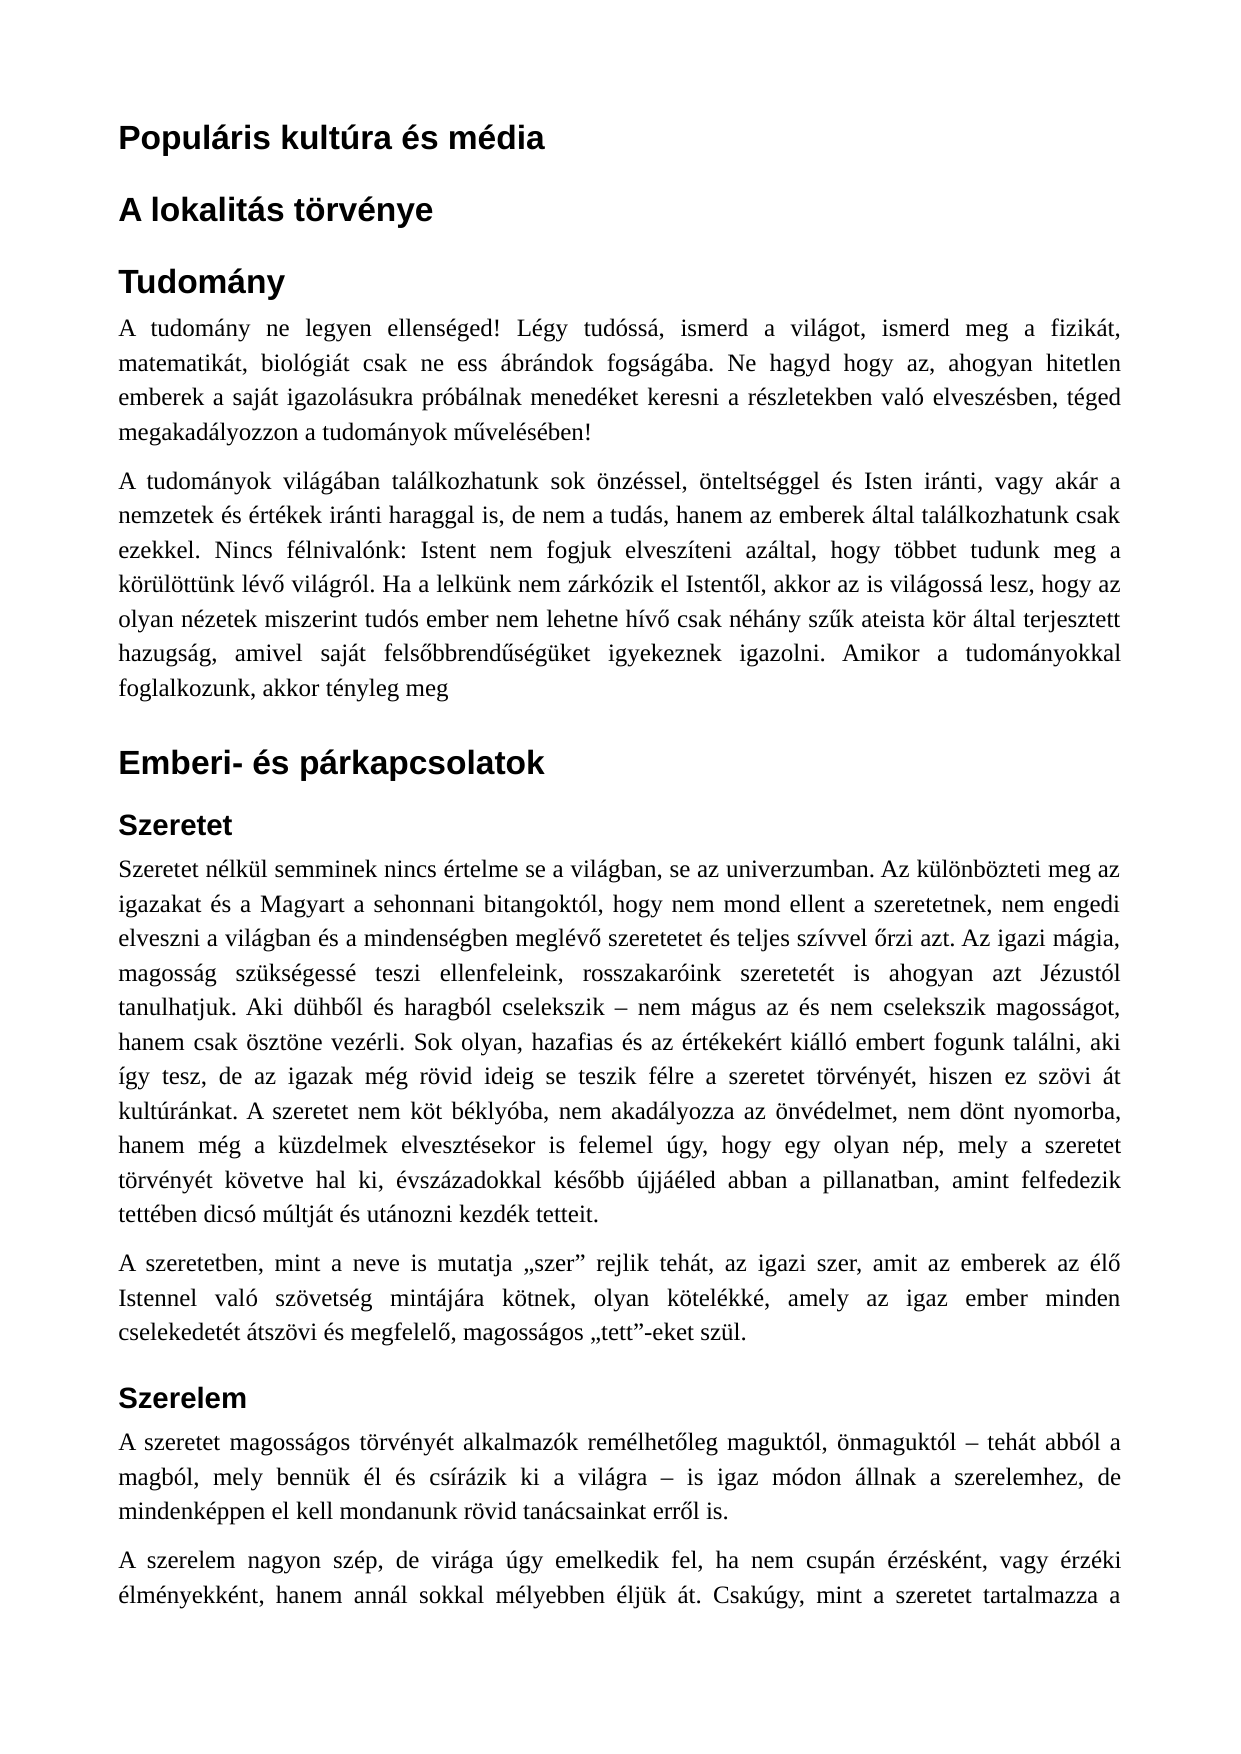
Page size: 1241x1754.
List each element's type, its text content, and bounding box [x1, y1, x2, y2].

subtitle Populáris kultúra és média [118, 118, 1122, 157]
text A tudomány ne legyen ellenséged! Légy tudóssá, ismerd a világot, ismerd meg a fizikát, matematikát, biológiát csak ne ess ábrándok fogságába. Ne hagyd hogy az, ahogyan hitetlen emberek a saját igazolásukra próbálnak menedéket keresni a részletekben való elveszésben, téged megakadályozzon a tudományok művelésében! [118, 313, 1122, 445]
subtitle Szerelem [118, 1381, 1122, 1415]
text A szeretetben, mint a neve is mutatja „szer” rejlik tehát, az igazi szer, amit az emberek az élő Istennel való szövetség mintájára kötnek, olyan kötelékké, amely az igaz ember minden cselekedetét átszövi és megfelelő, magosságos „tett”-eket szül. [118, 1248, 1122, 1346]
text A tudományok világában találkozhatunk sok önzéssel, önteltséggel és Isten iránti, vagy akár a nemzetek és értékek iránti haraggal is, de nem a tudás, hanem az emberek által találkozhatunk csak ezekkel. Nincs félnivalónk: Istent nem fogjuk elveszíteni azáltal, hogy többet tudunk meg a körülöttünk lévő világról. Ha a lelkünk nem zárkózik el Istentől, akkor az is világossá lesz, hogy az olyan nézetek miszerint tudós ember nem lehetne hívő csak néhány szűk ateista kör által terjesztett hazugság, amivel saját felsőbbrendűségüket igyekeznek igazolni. Amikor a tudományokkal foglalkozunk, akkor tényleg meg [118, 466, 1122, 701]
text A szeretet magosságos törvényét alkalmazók remélhetőleg maguktól, önmaguktól – tehát abból a magból, mely bennük él és csírázik ki a világra – is igaz módon állnak a szerelemhez, de mindenképpen el kell mondanunk rövid tanácsainkat erről is. [118, 1427, 1122, 1525]
text A szerelem nagyon szép, de virága úgy emelkedik fel, ha nem csupán érzésként, vagy érzéki élményekként, hanem annál sokkal mélyebben éljük át. Csakúgy, mint a szeretet tartalmazza a [118, 1545, 1122, 1608]
subtitle Tudomány [118, 262, 1122, 301]
subtitle Szeretet [118, 808, 1122, 842]
subtitle Emberi- és párkapcsolatok [118, 742, 1122, 781]
text Szeretet nélkül semminek nincs értelme se a világban, se az univerzumban. Az különbözteti meg az igazakat és a Magyart a sehonnani bitangoktól, hogy nem mond ellent a szeretetnek, nem engedi elveszni a világban és a mindenségben meglévő szeretetet és teljes szívvel őrzi azt. Az igazi mágia, magosság szükségessé teszi ellenfeleink, rosszakaróink szeretetét is ahogyan azt Jézustól tanulhatjuk. Aki dühből és haragból cselekszik – nem mágus az és nem cselekszik magosságot, hanem csak ösztöne vezérli. Sok olyan, hazafias és az értékekért kiálló embert fogunk találni, aki így tesz, de az igazak még rövid ideig se teszik félre a szeretet törvényét, hiszen ez szövi át kultúránkat. A szeretet nem köt béklyóba, nem akadályozza az önvédelmet, nem dönt nyomorba, hanem még a küzdelmek elvesztésekor is felemel úgy, hogy egy olyan nép, mely a szeretet törvényét követve hal ki, évszázadokkal később újjáéled abban a pillanatban, amint felfedezik tettében dicsó múltját és utánozni kezdék tetteit. [118, 854, 1122, 1228]
subtitle A lokalitás törvénye [118, 190, 1122, 229]
